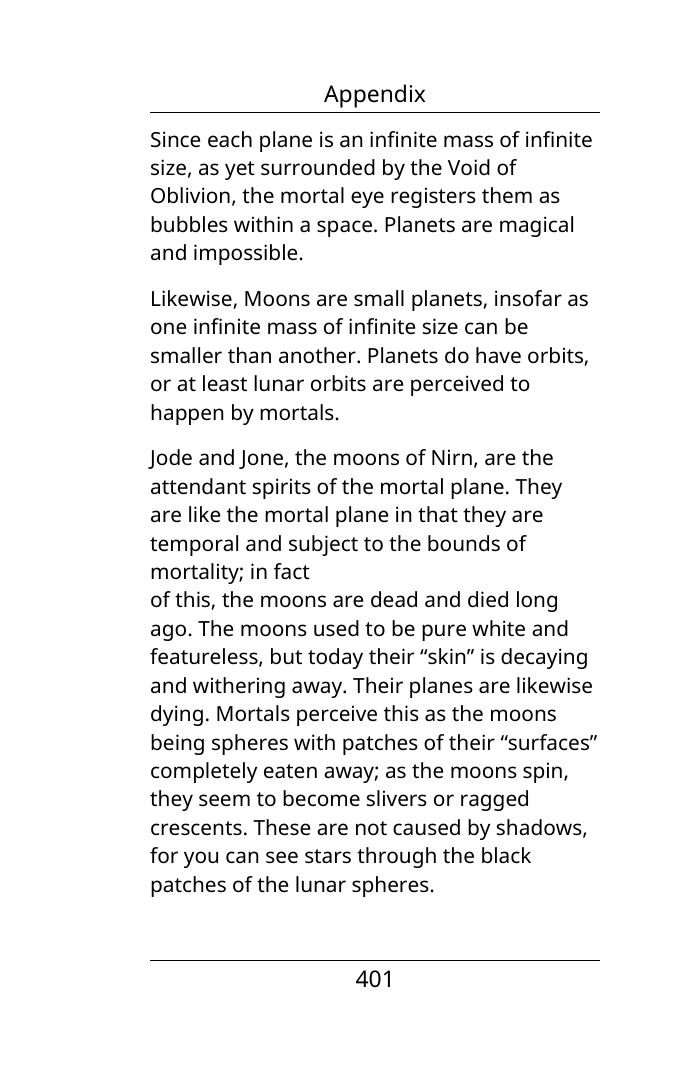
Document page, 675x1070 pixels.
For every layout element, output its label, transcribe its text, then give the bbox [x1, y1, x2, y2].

text Since each plane is an infinite mass of infinite size, as yet surrounded by the Void of Oblivion, the mortal eye registers them as bubbles within a space. Planets are magical and impossible. [150, 125, 600, 267]
text Jode and Jone, the moons of Nirn, are the attendant spirits of the mortal plane. They are like the mortal plane in that they are temporal and subject to the bounds of mortality; in fact of this, the moons are dead and died long ago. The moons used to be pure white and featureless, but today their “skin” is decaying and withering away. Their planes are likewise dying. Mortals perceive this as the moons being spheres with patches of their “surfaces” completely eaten away; as the moons spin, they seem to become slivers or ragged crescents. These are not caused by shadows, for you can see stars through the black patches of the lunar spheres. [150, 443, 600, 898]
text Likewise, Moons are small planets, insofar as one infinite mass of infinite size can be smaller than another. Planets do have orbits, or at least lunar orbits are perceived to happen by mortals. [150, 284, 600, 426]
